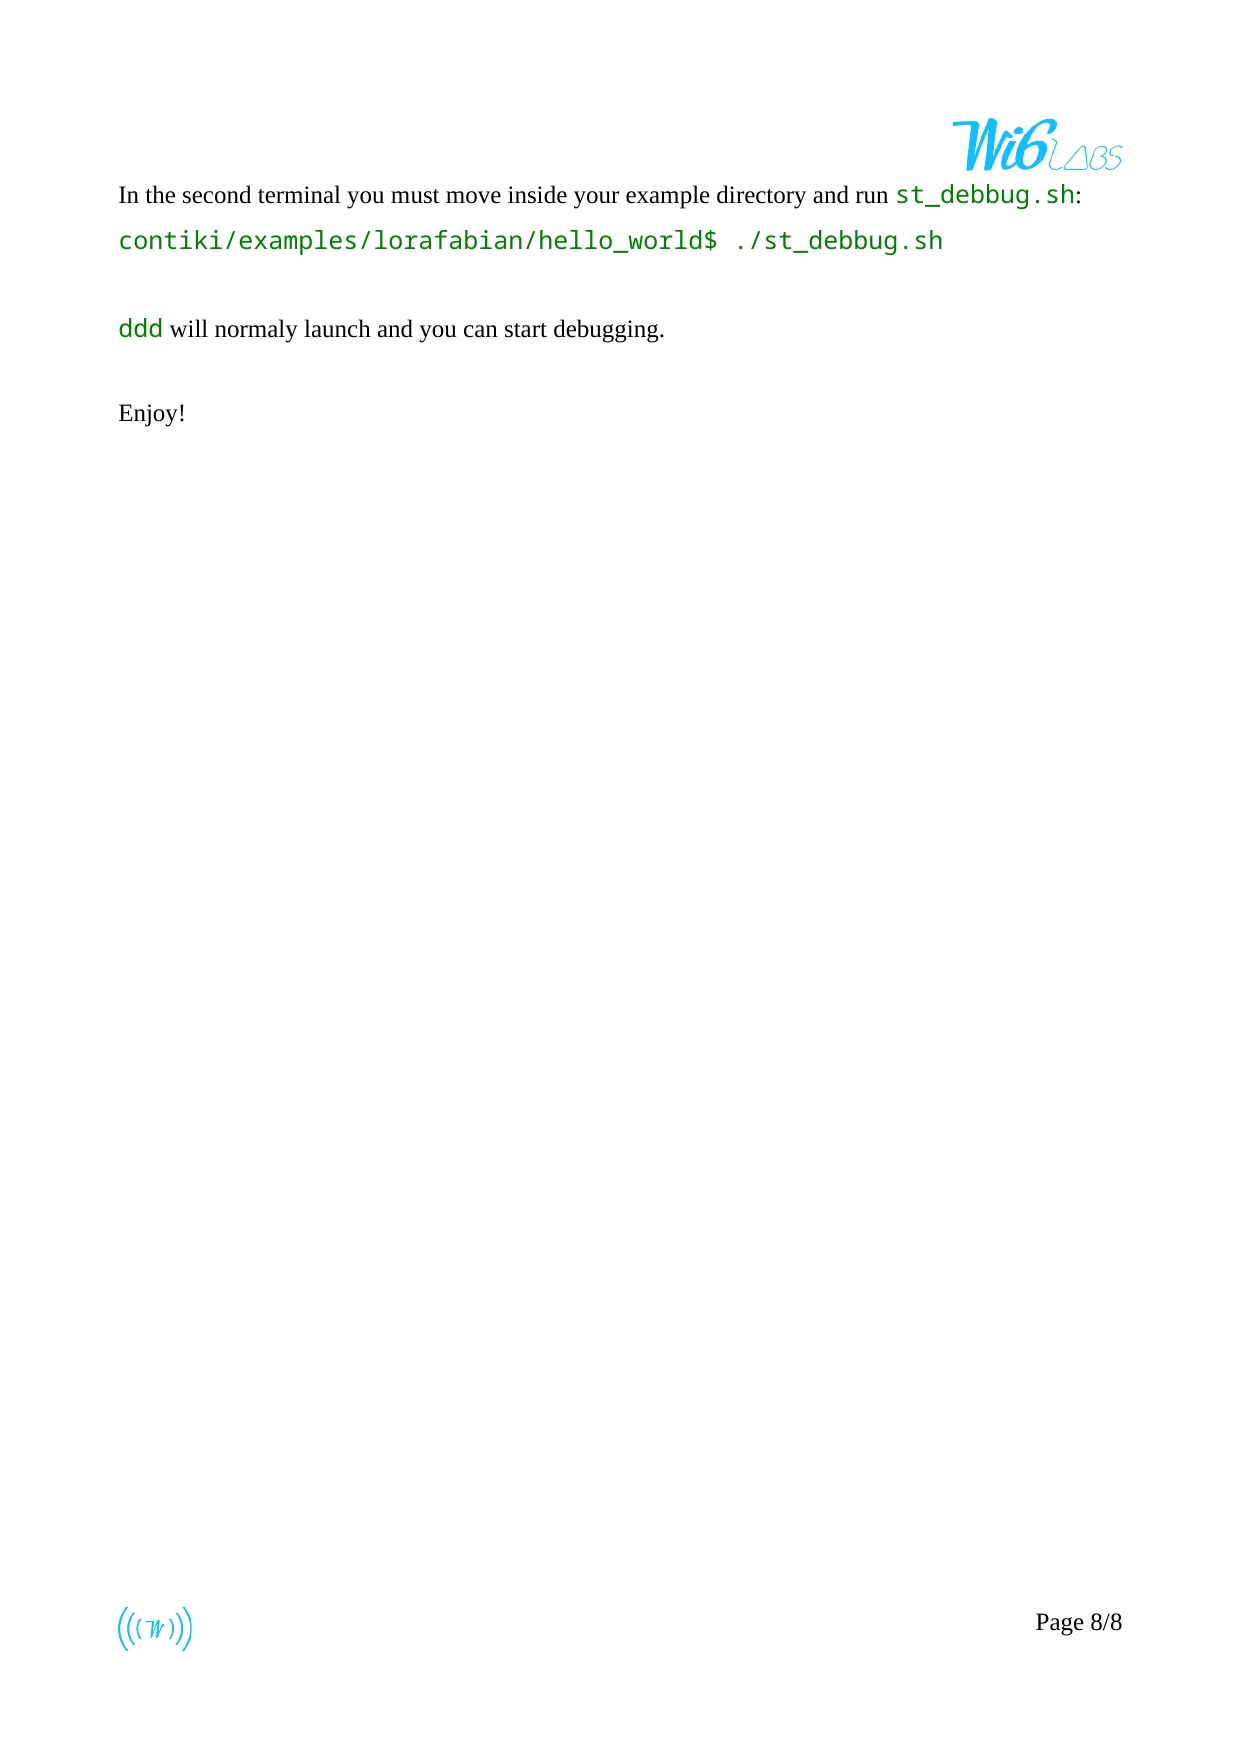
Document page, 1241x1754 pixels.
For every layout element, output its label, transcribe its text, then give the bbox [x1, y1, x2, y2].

picture [952, 125, 970, 171]
picture [952, 118, 988, 145]
picture [1024, 146, 1038, 166]
text contiki/examples/lorafabian/hello_world$ ./st_debbug.sh [118, 223, 1122, 257]
text In the second terminal you must move inside your example directory and run st_debbug.sh: [118, 176, 1122, 210]
picture [991, 118, 1123, 171]
picture [186, 1607, 192, 1618]
picture [118, 1637, 125, 1651]
picture [121, 1607, 192, 1651]
text Enjoy! [118, 398, 1122, 427]
picture [118, 1607, 124, 1620]
text ddd will normaly launch and you can start debugging. [118, 310, 1122, 344]
picture [973, 136, 987, 171]
picture [186, 1639, 192, 1651]
